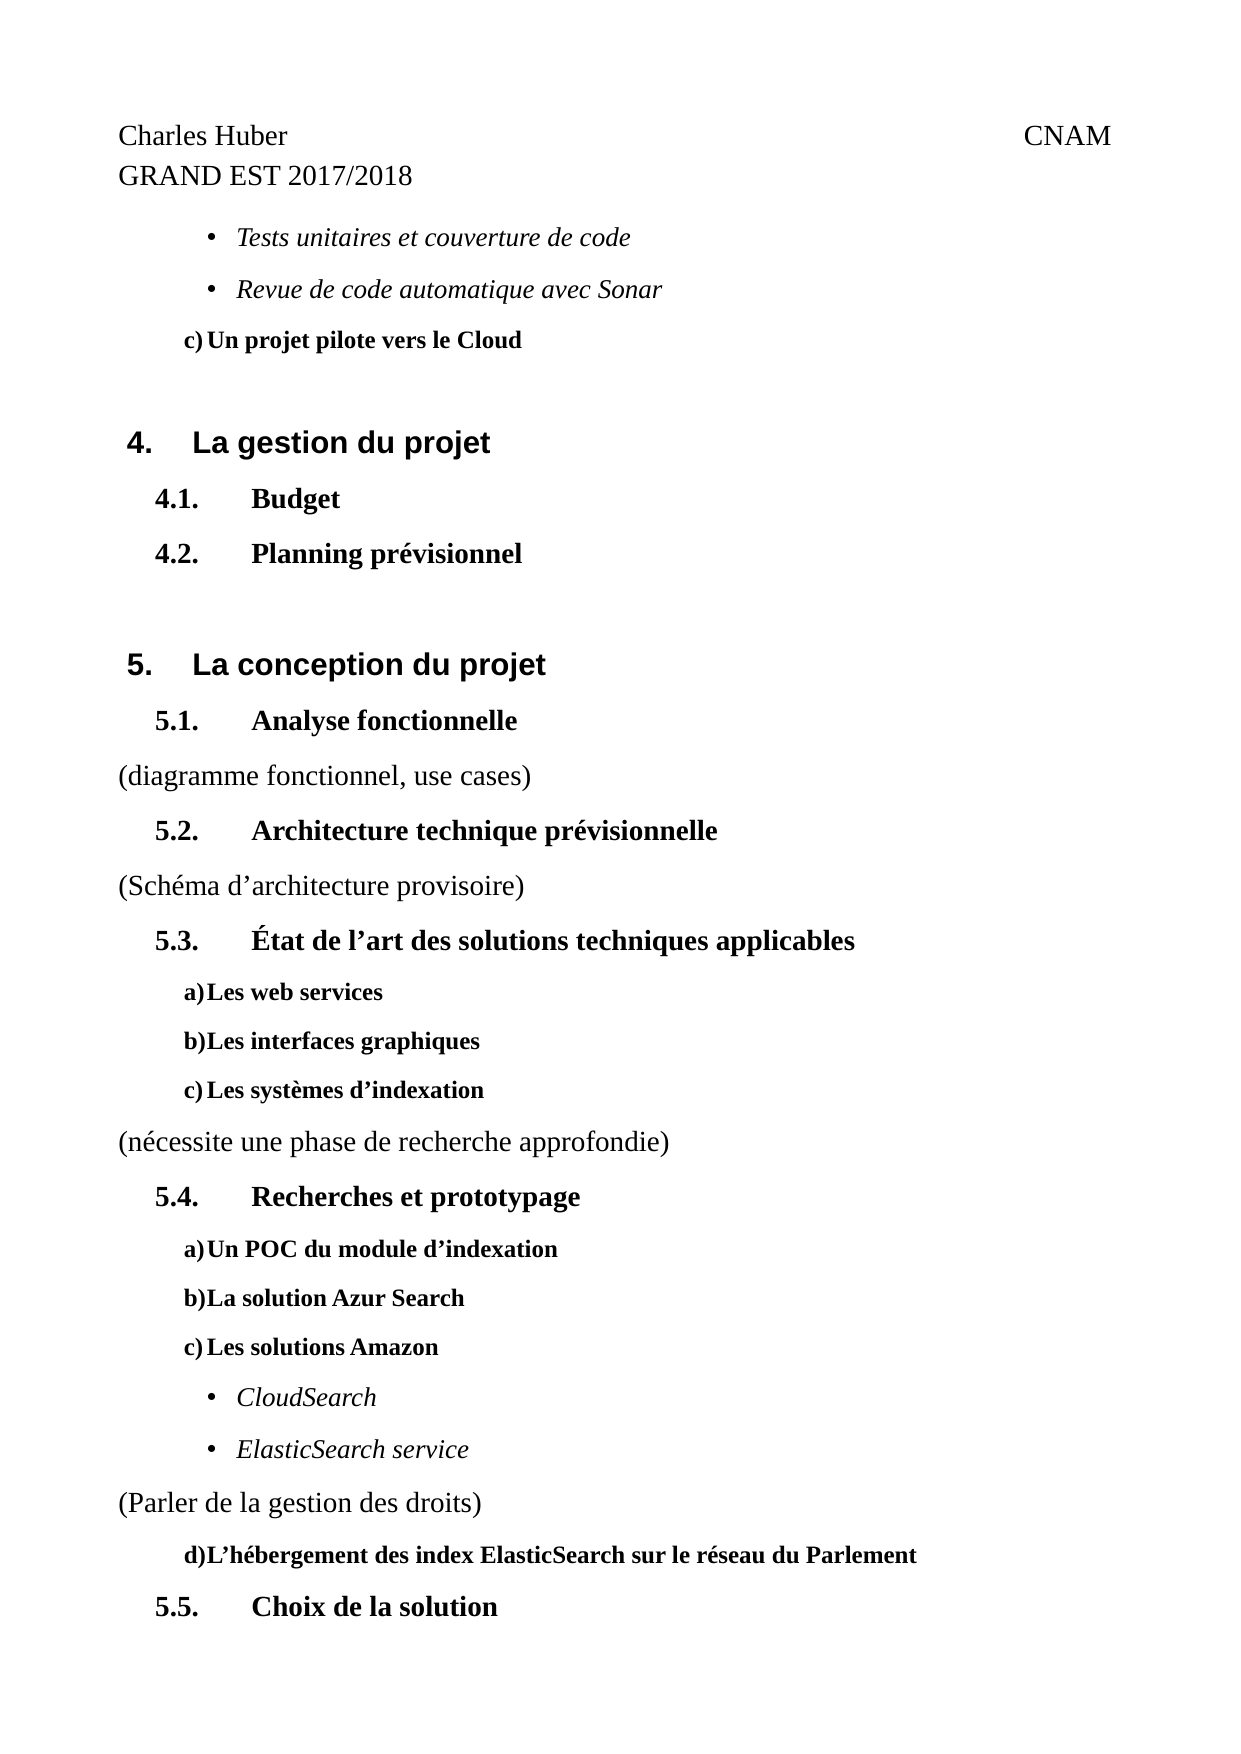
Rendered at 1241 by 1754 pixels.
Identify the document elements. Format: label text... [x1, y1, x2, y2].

subtitle Choix de la solution [148, 1589, 1122, 1623]
subtitle Planning prévisionnel [148, 536, 1122, 570]
subtitle La solution Azur Search [177, 1283, 1122, 1312]
subtitle Les systèmes d’indexation [177, 1076, 1122, 1104]
text (Parler de la gestion des droits) [118, 1486, 1122, 1519]
subtitle Les web services [177, 977, 1122, 1006]
subtitle Les interfaces graphiques [177, 1026, 1122, 1055]
subtitle Recherches et prototypage [148, 1179, 1122, 1213]
subtitle Revue de code automatique avec Sonar [207, 273, 1122, 305]
text (Schéma d’architecture provisoire) [118, 868, 1122, 901]
subtitle La conception du projet [118, 646, 1122, 682]
subtitle La gestion du projet [118, 424, 1122, 459]
subtitle Tests unitaires et couverture de code [207, 221, 1122, 253]
subtitle CloudSearch [207, 1381, 1122, 1413]
subtitle Un POC du module d’indexation [177, 1234, 1122, 1263]
subtitle ElasticSearch service [207, 1433, 1122, 1465]
subtitle État de l’art des solutions techniques applicables [148, 923, 1122, 956]
subtitle Les solutions Amazon [177, 1332, 1122, 1361]
subtitle Budget [148, 481, 1122, 515]
text (nécessite une phase de recherche approfondie) [118, 1124, 1122, 1158]
subtitle Analyse fonctionnelle [148, 703, 1122, 737]
subtitle Un projet pilote vers le Cloud [177, 326, 1122, 354]
subtitle Architecture technique prévisionnelle [148, 813, 1122, 847]
text (diagramme fonctionnel, use cases) [118, 758, 1122, 792]
subtitle L’hébergement des index ElasticSearch sur le réseau du Parlement [177, 1540, 1122, 1569]
